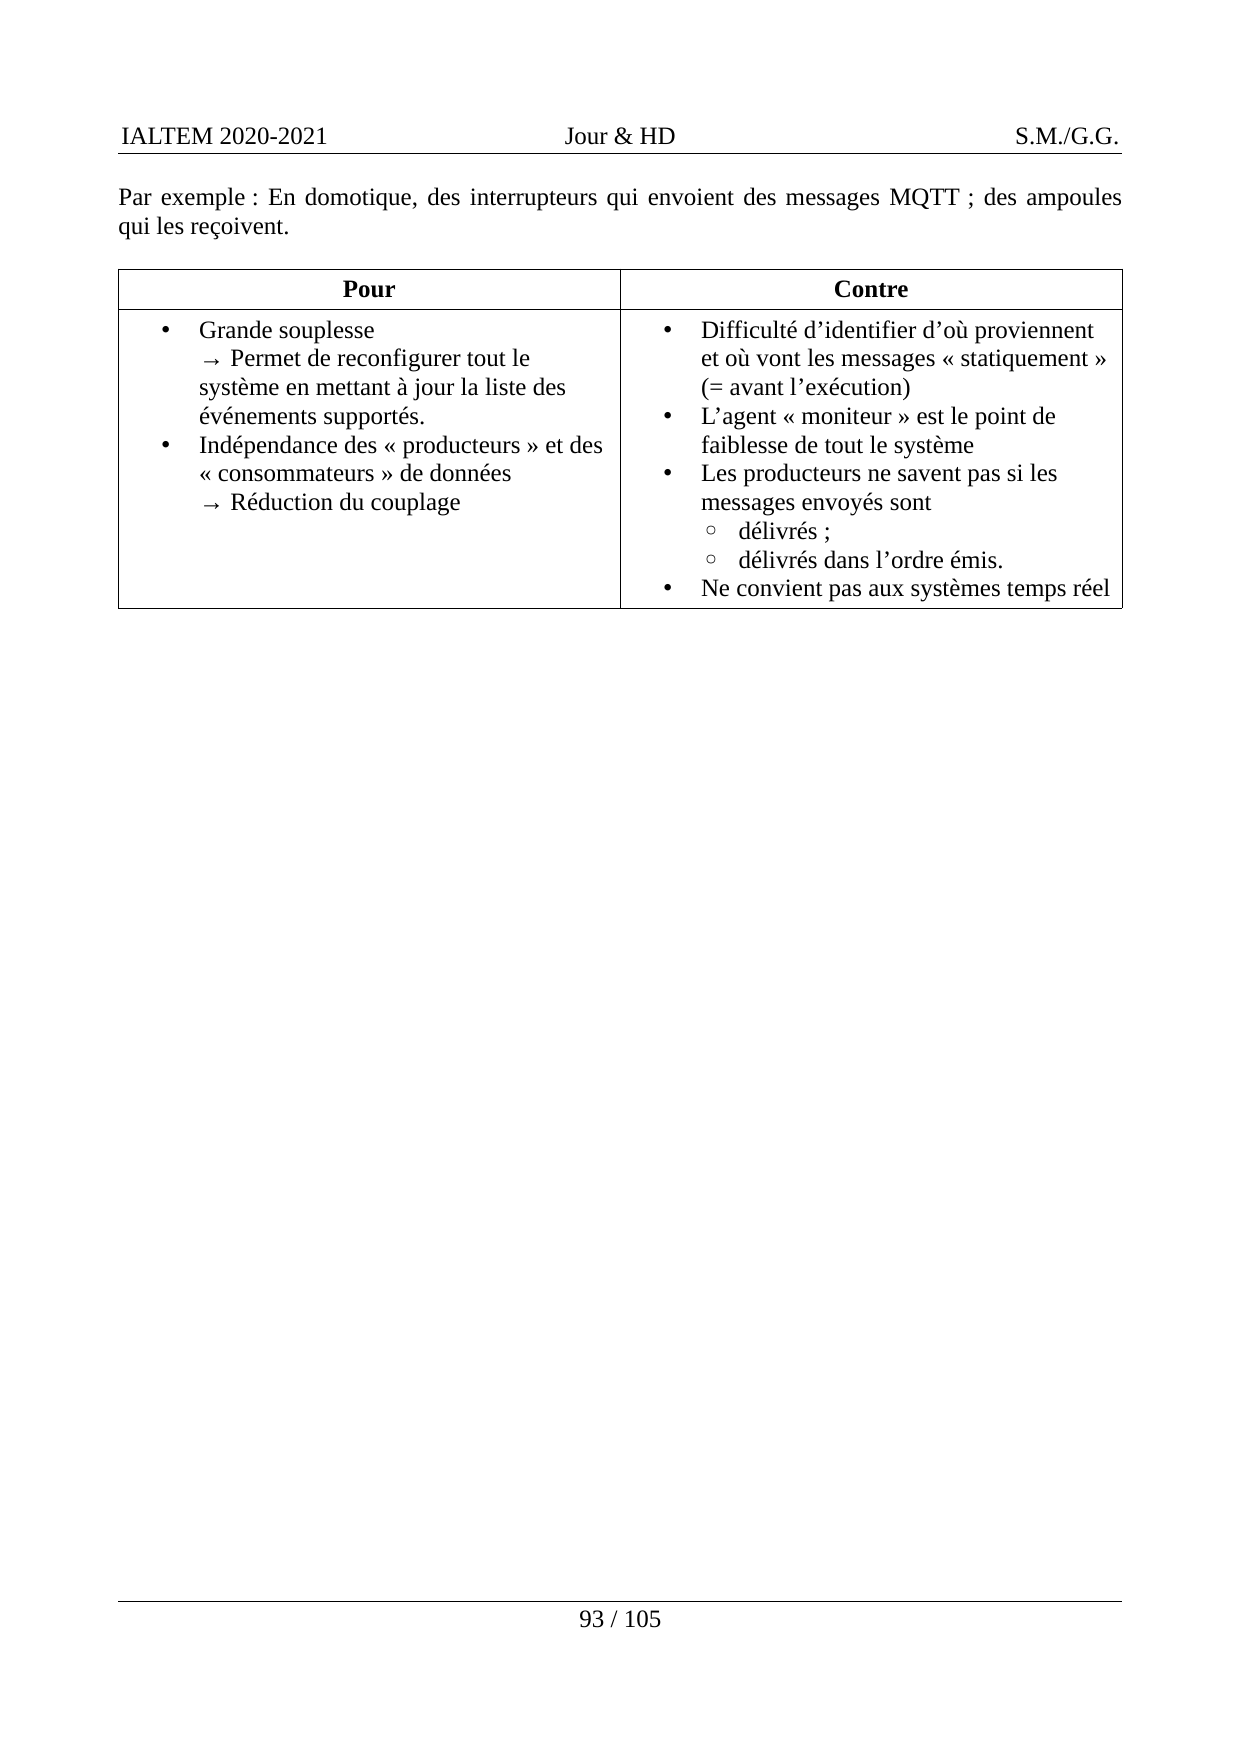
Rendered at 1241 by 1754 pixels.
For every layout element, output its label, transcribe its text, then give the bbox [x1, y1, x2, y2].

table_cell Grande souplesse → Permet de reconfigurer tout le système en mettant à jour la liste des événements supportés. Indépendance des « producteurs » et des « consommateurs » de données → Réduction du couplage [119, 310, 620, 608]
table_header Pour [119, 270, 620, 309]
text Par exemple : En domotique, des interrupteurs qui envoient des messages MQTT ; des ampoules qui les reçoivent. [118, 182, 1122, 240]
table_cell Difficulté d’identifier d’où proviennent et où vont les messages « statiquement » (= avant l’exécution) L’agent « moniteur » est le point de faiblesse de tout le système Les producteurs ne savent pas si les messages envoyés sont délivrés ; délivrés dans l’ordre émis. Ne convient pas aux systèmes temps réel [621, 310, 1122, 608]
table_header Contre [621, 270, 1122, 309]
